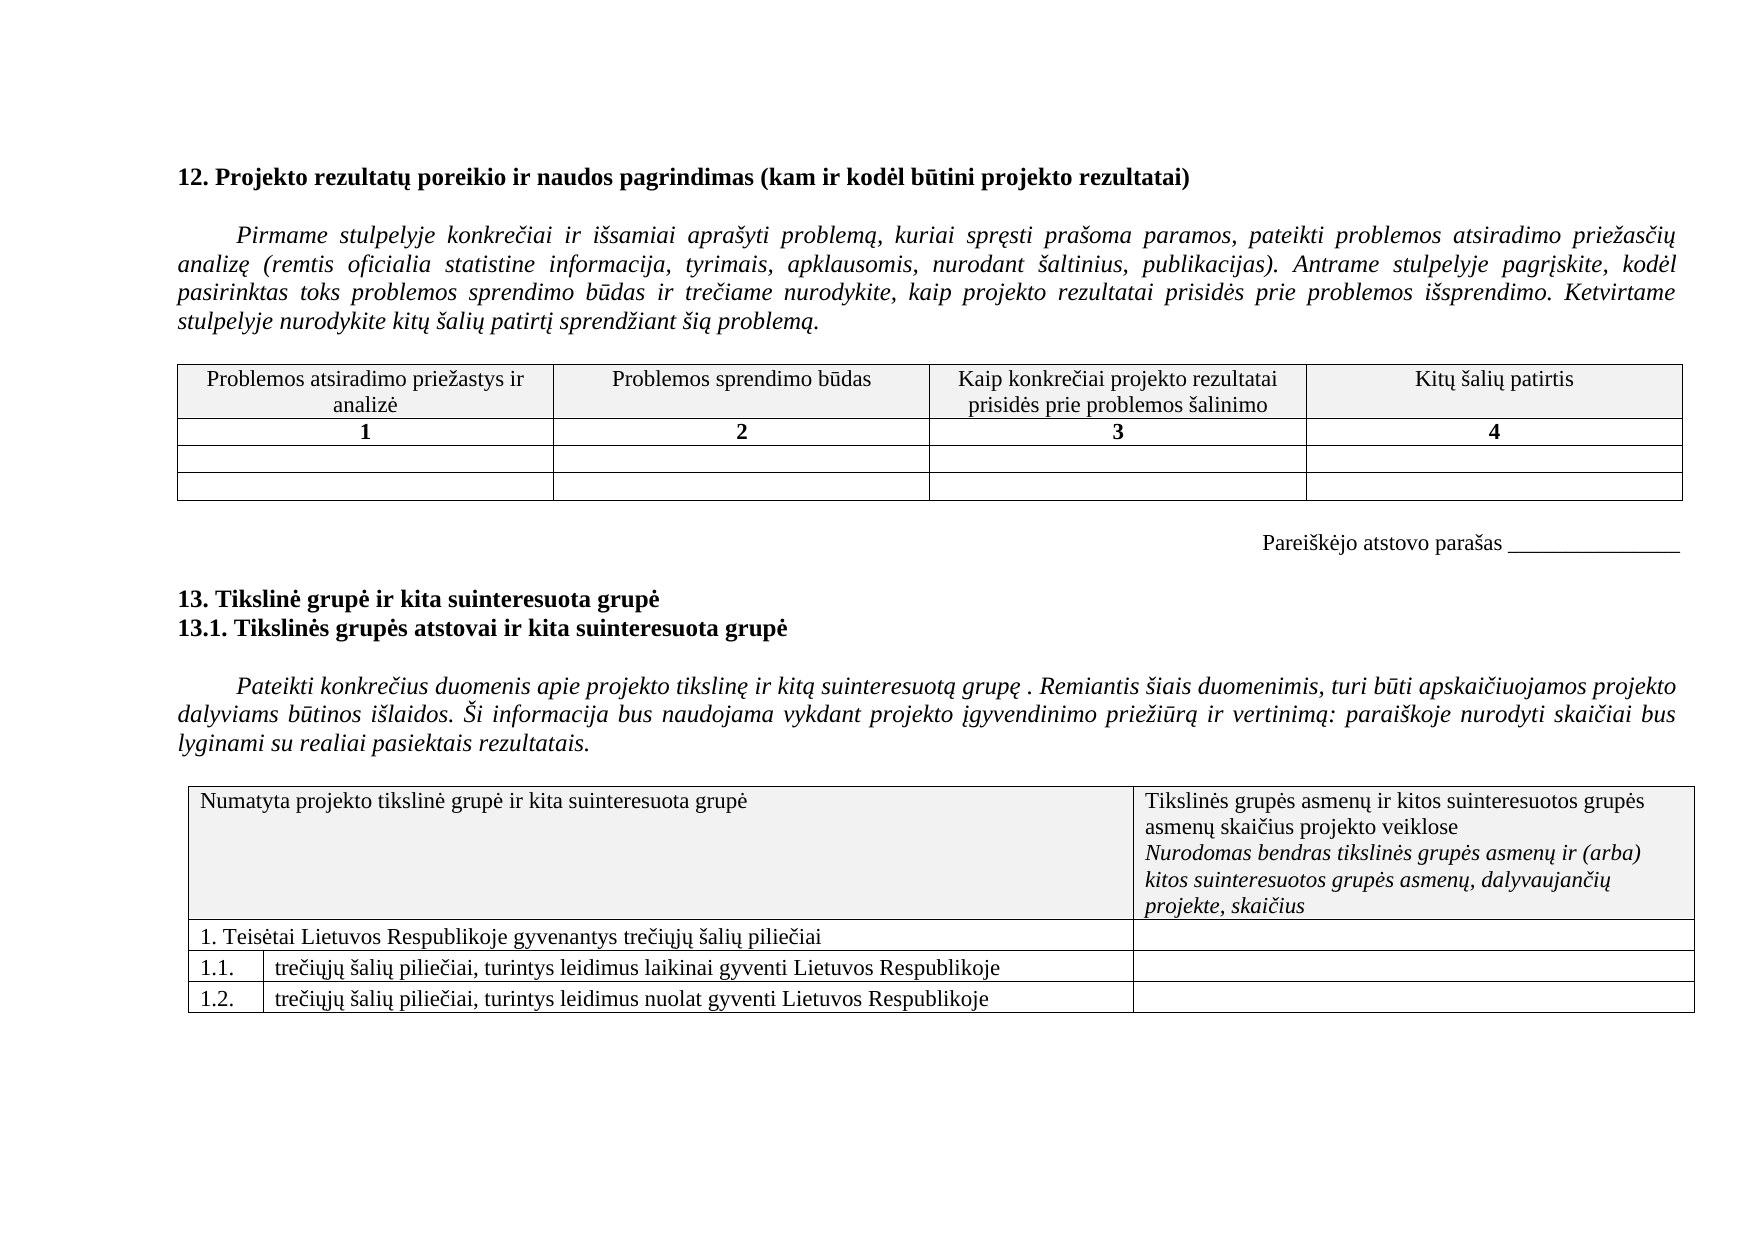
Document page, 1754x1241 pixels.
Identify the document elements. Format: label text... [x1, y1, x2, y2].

text 13. Tikslinė grupė ir kita suinteresuota grupė [177, 584, 1680, 613]
table_header Problemos sprendimo būdas [554, 365, 929, 417]
table_header Numatyta projekto tikslinė grupė ir kita suinteresuota grupė [189, 787, 1133, 918]
table_header Kitų šalių patirtis [1307, 365, 1682, 417]
table_cell 2 [554, 419, 929, 445]
table_cell [1307, 446, 1682, 472]
text Pateikti konkrečius duomenis apie projekto tikslinę ir kitą suinteresuotą grupę . Remiantis šiais duomenimis, turi būti apskaičiuojamos projekto dalyviams būtinos išlaidos. Ši informacija bus naudojama vykdant projekto įgyvendinimo priežiūrą ir vertinimą: paraiškoje nurodyti skaičiai bus lyginami su realiai pasiektais rezultatais. [177, 671, 1680, 757]
table_cell [1134, 951, 1694, 981]
table_cell [554, 446, 929, 472]
table_header Kaip konkrečiai projekto rezultatai prisidės prie problemos šalinimo [930, 365, 1306, 417]
text Pirmame stulpelyje konkrečiai ir išsamiai aprašyti problemą, kuriai spręsti prašoma paramos, pateikti problemos atsiradimo priežasčių analizę (remtis oficialia statistine informacija, tyrimais, apklausomis, nurodant šaltinius, publikacijas). Antrame stulpelyje pagrįskite, kodėl pasirinktas toks problemos sprendimo būdas ir trečiame nurodykite, kaip projekto rezultatai prisidės prie problemos išsprendimo. Ketvirtame stulpelyje nurodykite kitų šalių patirtį sprendžiant šią problemą. [177, 220, 1680, 335]
table_cell [178, 473, 553, 499]
table_cell [1134, 920, 1694, 949]
text 12. Projekto rezultatų poreikio ir naudos pagrindimas (kam ir kodėl būtini projekto rezultatai) [177, 162, 1680, 191]
table_cell [1307, 473, 1682, 499]
table_cell 1 [178, 419, 553, 445]
table_cell [554, 473, 929, 499]
table_cell 4 [1307, 419, 1682, 445]
table_cell trečiųjų šalių piliečiai, turintys leidimus laikinai gyventi Lietuvos Respublikoje [264, 951, 1133, 981]
table_cell [930, 473, 1306, 499]
table_cell [178, 446, 553, 472]
table_cell 3 [930, 419, 1306, 445]
table_cell 1. Teisėtai Lietuvos Respublikoje gyvenantys trečiųjų šalių piliečiai [189, 920, 1133, 949]
table_cell 1.2. [189, 982, 263, 1012]
table_header Problemos atsiradimo priežastys ir analizė [178, 365, 553, 417]
table_header Tikslinės grupės asmenų ir kitos suinteresuotos grupės asmenų skaičius projekto veiklose Nurodomas bendras tikslinės grupės asmenų ir (arba) kitos suinteresuotos grupės asmenų, dalyvaujančių projekte, skaičius [1134, 787, 1694, 918]
text 13.1. Tikslinės grupės atstovai ir kita suinteresuota grupė [177, 613, 1680, 642]
table_cell [930, 446, 1306, 472]
table_cell 1.1. [189, 951, 263, 981]
text Pareiškėjo atstovo parašas _______________ [177, 529, 1680, 556]
table_cell [1134, 982, 1694, 1012]
table_cell trečiųjų šalių piliečiai, turintys leidimus nuolat gyventi Lietuvos Respublikoje [264, 982, 1133, 1012]
